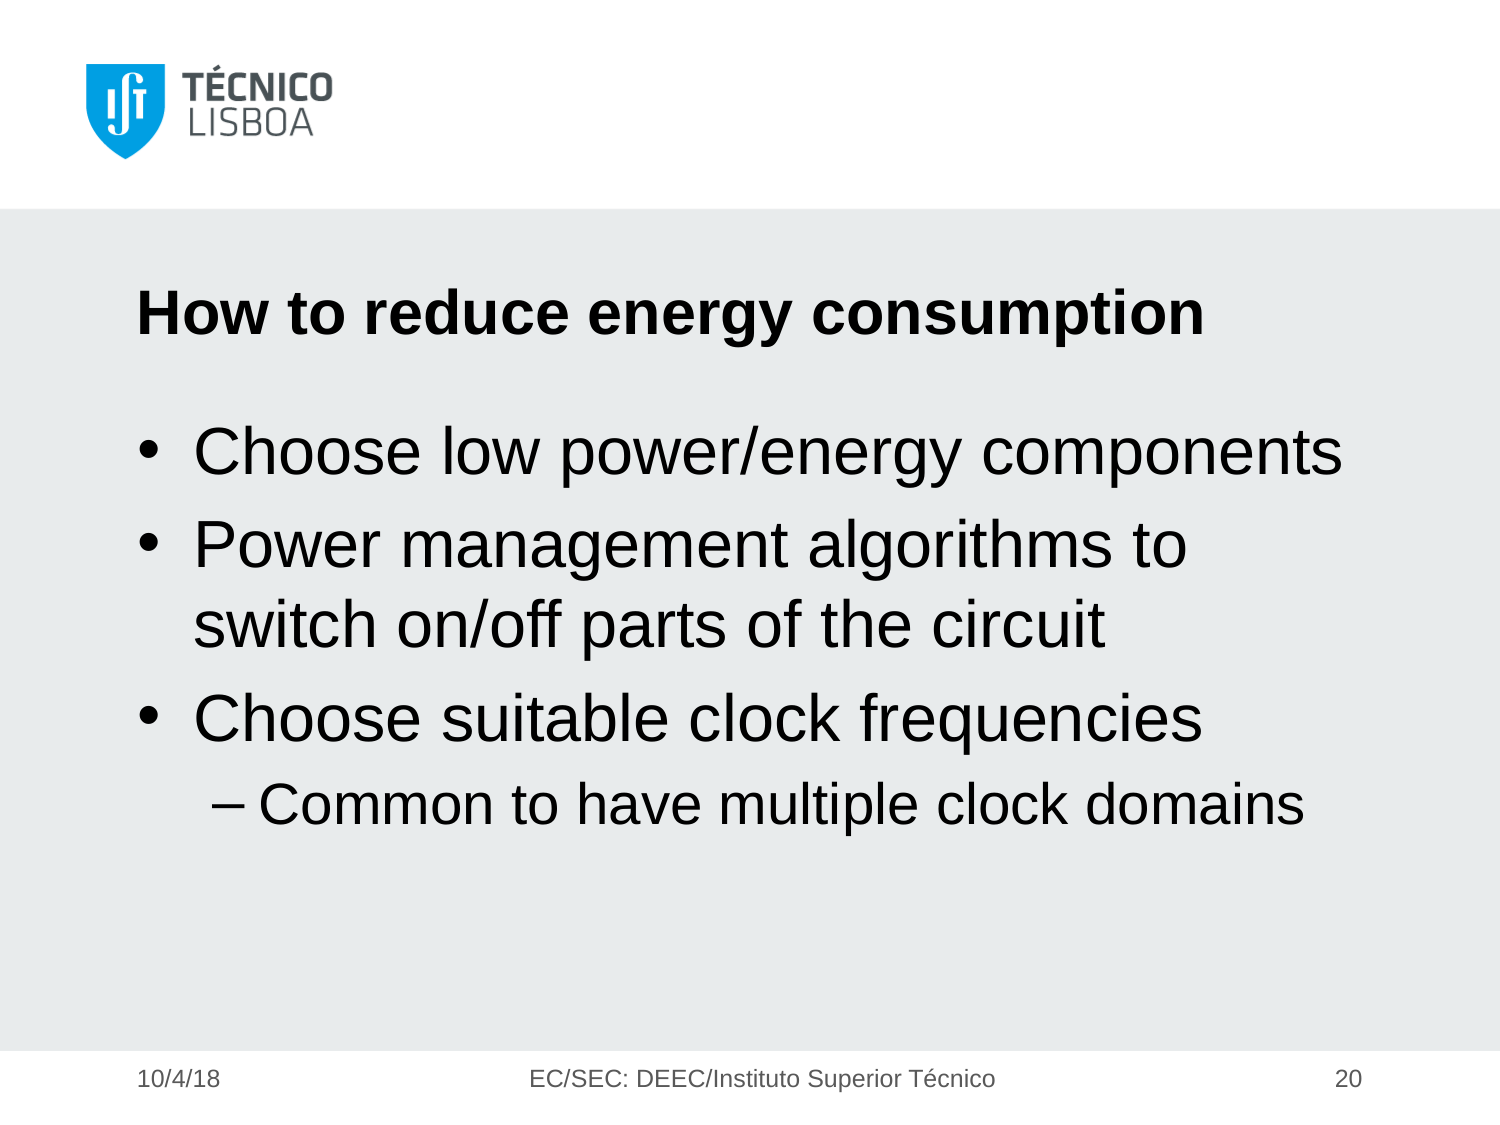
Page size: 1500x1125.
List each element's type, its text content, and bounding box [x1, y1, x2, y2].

title How to reduce energy consumption [121, 237, 1378, 381]
footer EC/SEC: DEEC/Instituto Superior Técnico [512, 1052, 1021, 1103]
list Choose low power/energy components Power management algorithms to switch on/off parts of the circuit Choose suitable clock frequencies Common to have multiple clock domains [121, 400, 1378, 1005]
slide_number 10/4/18 [121, 1052, 425, 1103]
picture [0, 0, 1500, 1125]
slide_number [1077, 1052, 1378, 1103]
